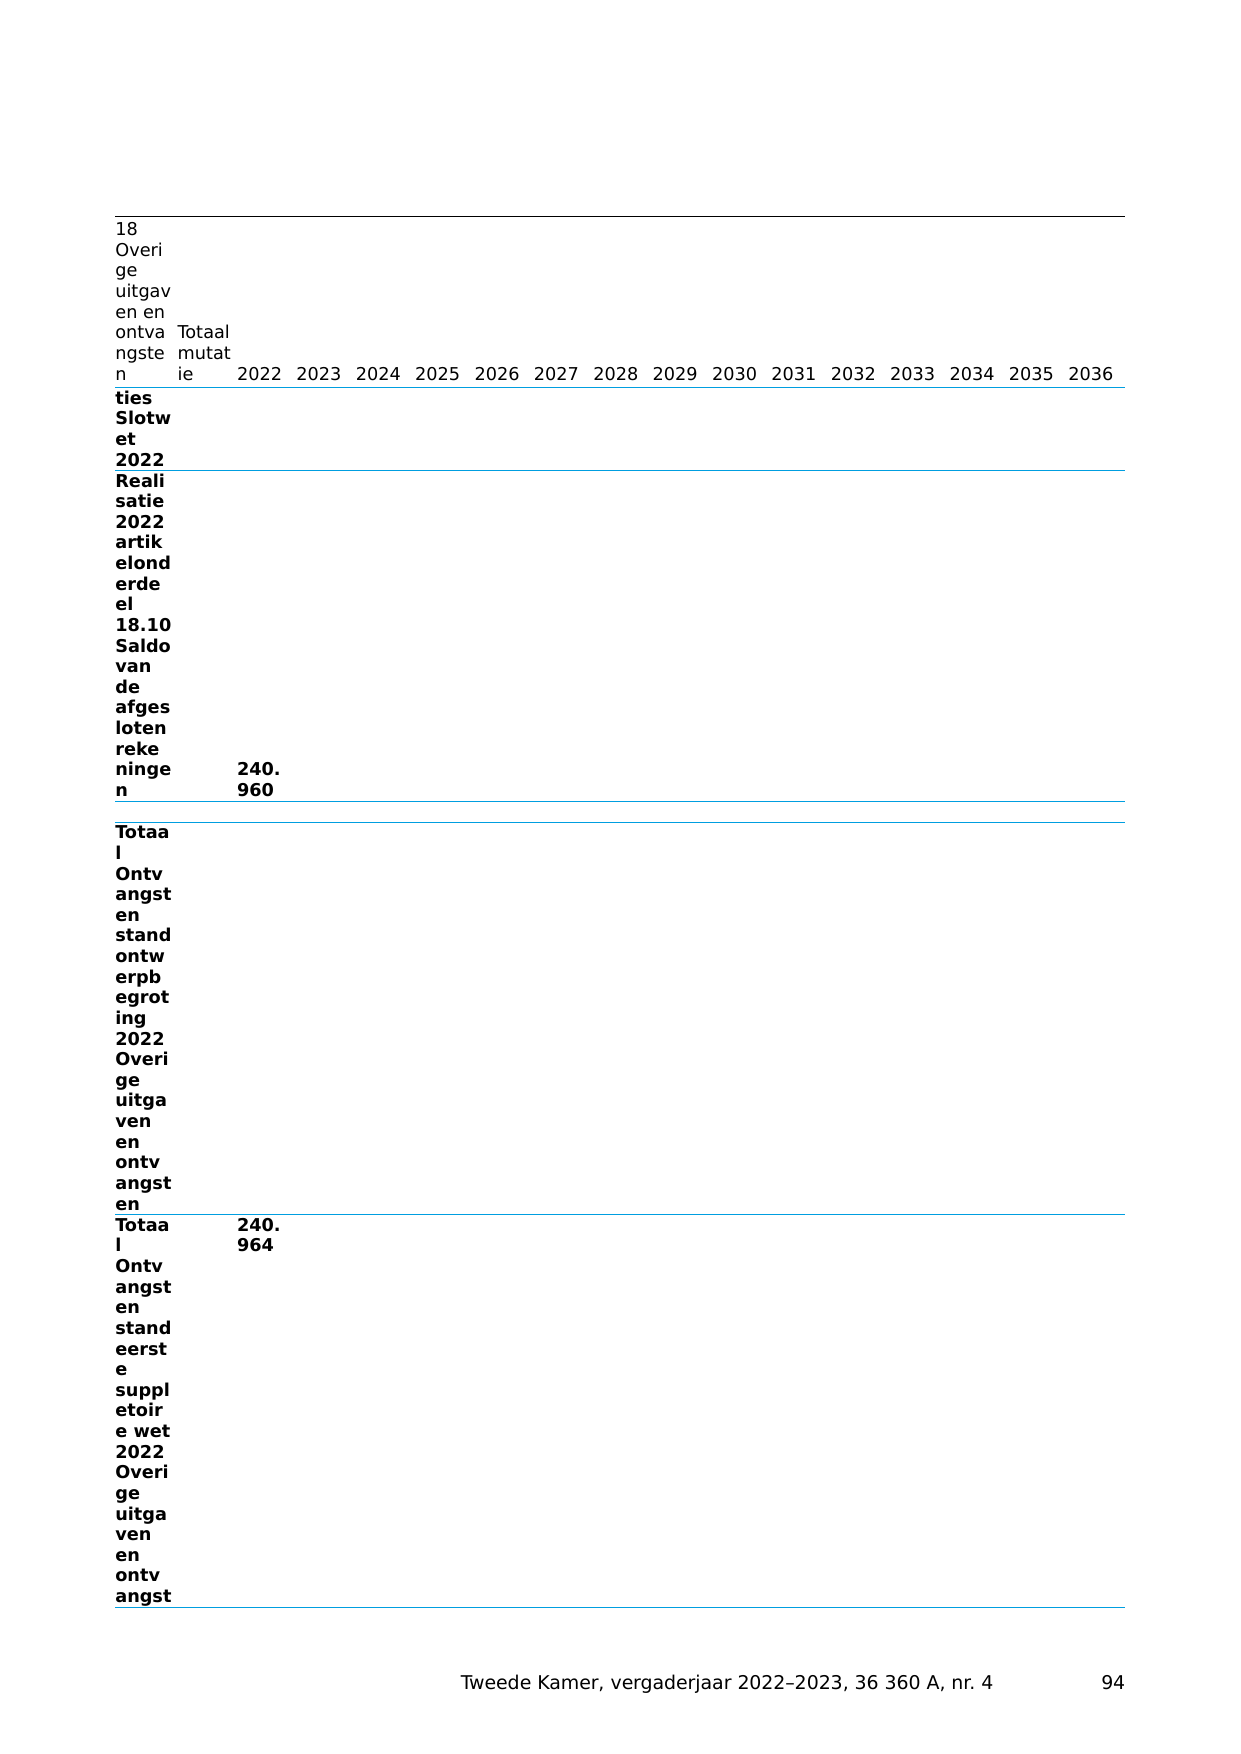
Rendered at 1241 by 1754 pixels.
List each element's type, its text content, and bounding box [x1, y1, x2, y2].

table_cell [887, 823, 946, 1214]
table_cell [1065, 388, 1125, 470]
table_cell [1006, 802, 1065, 822]
table_cell [709, 802, 768, 822]
table_cell 2031 [768, 217, 828, 387]
table_cell [353, 1215, 412, 1607]
table_cell [650, 802, 709, 822]
table_cell [768, 1215, 828, 1607]
table_cell [115, 802, 174, 822]
table_cell [887, 388, 946, 470]
table_cell 2025 [412, 217, 471, 387]
table_cell 2024 [353, 217, 412, 387]
table_cell [1006, 388, 1065, 470]
table_cell [946, 823, 1006, 1214]
table_cell [234, 388, 293, 470]
table_cell [1065, 823, 1125, 1214]
table_cell 18 Overige uitgaven en ontvangsten [115, 217, 174, 387]
table_cell [471, 471, 531, 801]
table_cell [1006, 1215, 1065, 1607]
table_cell [709, 823, 768, 1214]
table_cell [293, 471, 353, 801]
table_cell [887, 471, 946, 801]
table_cell 2027 [531, 217, 590, 387]
table_cell [1065, 1215, 1125, 1607]
table_cell [768, 823, 828, 1214]
table_cell [590, 1215, 649, 1607]
table_cell [828, 802, 887, 822]
table_header Tabel 7 Artikel 18 (bedragen x € 1 miljoen) [115, 191, 1125, 216]
table_cell 2023 [293, 217, 353, 387]
table_cell 2036 [1065, 217, 1125, 387]
table_cell 2026 [471, 217, 531, 387]
table_cell [946, 802, 1006, 822]
table_cell [590, 471, 649, 801]
table_cell 240.964 [234, 1215, 293, 1607]
table_cell [412, 823, 471, 1214]
table_cell [175, 823, 234, 1214]
table_cell [293, 802, 353, 822]
table_cell [828, 388, 887, 470]
table_cell [1006, 471, 1065, 801]
table_cell [768, 388, 828, 470]
table_cell [590, 802, 649, 822]
table_cell [412, 471, 471, 801]
table_cell [531, 471, 590, 801]
table_cell 2033 [887, 217, 946, 387]
table_cell 2029 [650, 217, 709, 387]
table_cell [709, 388, 768, 470]
table_cell [293, 388, 353, 470]
table_cell [412, 1215, 471, 1607]
table_cell [353, 471, 412, 801]
table_cell [175, 471, 234, 801]
table_cell [1065, 802, 1125, 822]
table_cell [531, 802, 590, 822]
table_cell 2034 [946, 217, 1006, 387]
table_cell [828, 471, 887, 801]
table_cell 2035 [1006, 217, 1065, 387]
table_cell [175, 1215, 234, 1607]
table_cell [353, 823, 412, 1214]
table_cell [471, 1215, 531, 1607]
table_cell [531, 1215, 590, 1607]
table_cell [828, 1215, 887, 1607]
table_cell [709, 1215, 768, 1607]
table_cell [234, 802, 293, 822]
table_cell [650, 1215, 709, 1607]
table_cell 2022 [234, 217, 293, 387]
table_cell [353, 388, 412, 470]
table_cell [175, 388, 234, 470]
table_cell [590, 823, 649, 1214]
table_cell [946, 388, 1006, 470]
table_cell [946, 1215, 1006, 1607]
table_cell [471, 802, 531, 822]
table_cell [1006, 823, 1065, 1214]
table_cell [293, 1215, 353, 1607]
table_cell [471, 388, 531, 470]
table_cell [650, 823, 709, 1214]
table_cell Totaal Ontvangsten stand eerste suppletoire wet 2022 Overige uitgaven en ontvangst [115, 1215, 174, 1607]
table_cell [175, 802, 234, 822]
table_cell [471, 823, 531, 1214]
table_cell Realisatie 2022 artikelonderdeel 18.10 Saldo van de afgesloten rekeningen [115, 471, 174, 801]
table_cell [946, 471, 1006, 801]
table_cell ties Slotwet 2022 [115, 388, 174, 470]
table_cell [650, 388, 709, 470]
table_cell [293, 823, 353, 1214]
table_cell 2032 [828, 217, 887, 387]
table_cell [412, 802, 471, 822]
table_cell [412, 388, 471, 470]
table_cell [650, 471, 709, 801]
table_cell [768, 471, 828, 801]
table_cell [353, 802, 412, 822]
table_cell 240.960 [234, 471, 293, 801]
table_cell [768, 802, 828, 822]
table_cell [1065, 471, 1125, 801]
table_cell [709, 471, 768, 801]
table_cell [887, 1215, 946, 1607]
table_cell [531, 388, 590, 470]
table_cell 2030 [709, 217, 768, 387]
table_cell [887, 802, 946, 822]
table_cell Totaal Ontvangsten stand ontwerpbegroting 2022 Overige uitgaven en ontvangsten [115, 823, 174, 1214]
table_cell Totaal mutatie [175, 217, 234, 387]
table_cell [590, 388, 649, 470]
table_cell [234, 823, 293, 1214]
table_cell [828, 823, 887, 1214]
table_cell [531, 823, 590, 1214]
table_cell 2028 [590, 217, 649, 387]
